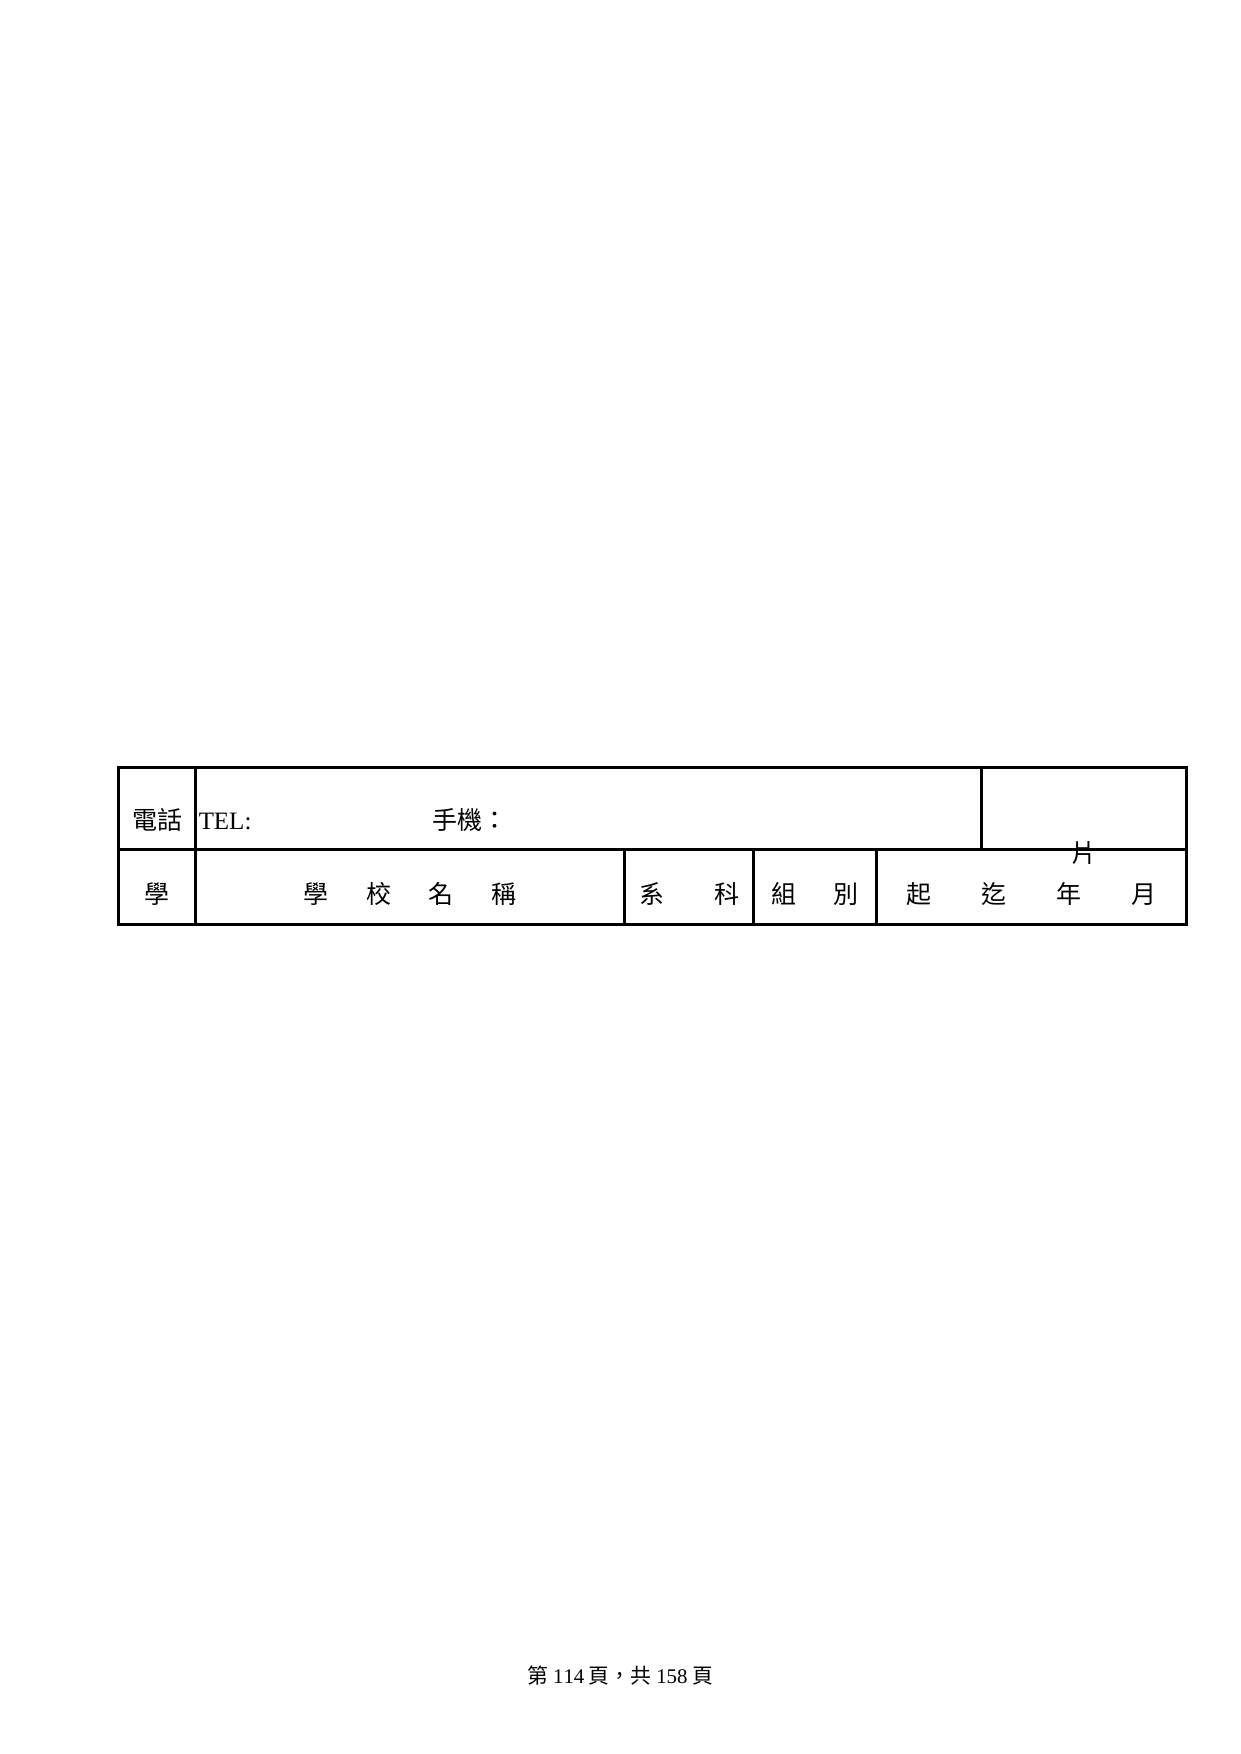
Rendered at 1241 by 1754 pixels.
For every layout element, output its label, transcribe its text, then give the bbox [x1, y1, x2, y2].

table_cell 學 校 名 稱 [197, 851, 623, 922]
table_cell 學 [120, 851, 194, 922]
table_cell 組 別 [755, 851, 875, 922]
table_cell 電話 [120, 769, 194, 848]
table_cell 系 科 [626, 851, 752, 922]
table_cell 起 迄 年 月 [878, 851, 1185, 922]
table_header 照 片 [983, 769, 1185, 848]
table_cell TEL: 手機： [197, 769, 980, 848]
